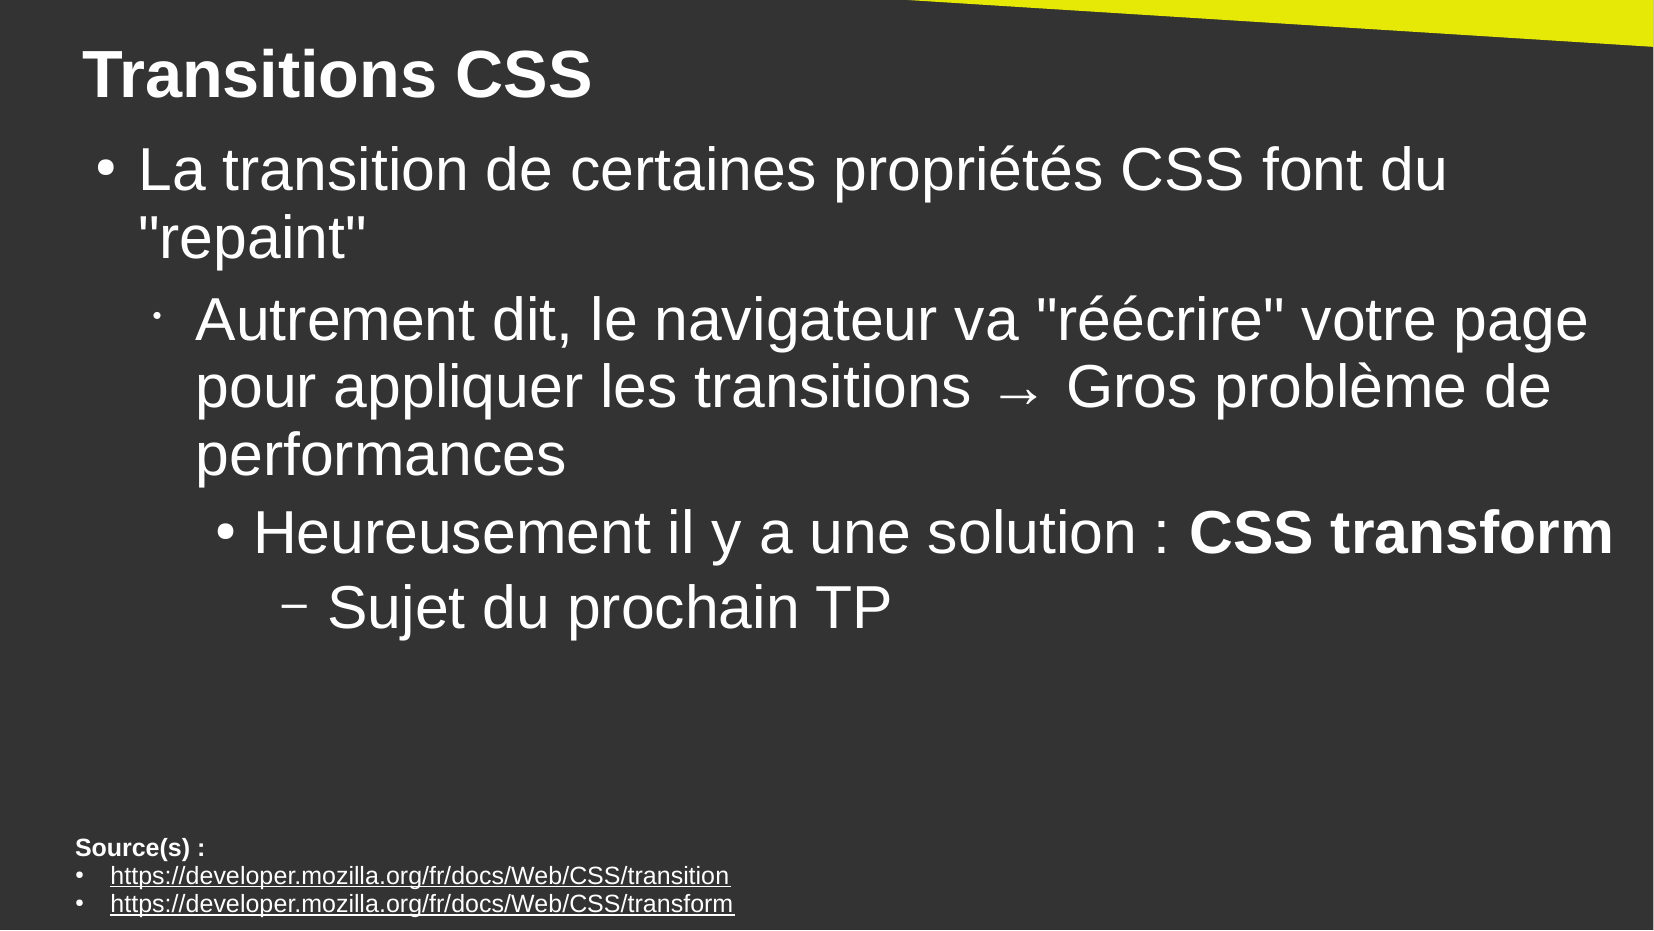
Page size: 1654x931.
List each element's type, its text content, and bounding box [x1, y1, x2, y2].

title Transitions CSS [82, 37, 1571, 114]
text_box Source(s) : https://developer.mozilla.org/fr/docs/Web/CSS/transition https://developer.mozilla.org/fr/docs/Web/CSS/transform [60, 826, 1546, 926]
text_box [907, 0, 1654, 47]
list La transition de certaines propriétés CSS font du "repaint" Autrement dit, le navigateur va "réécrire" votre page pour appliquer les transitions → Gros problème de performances Heureusement il y a une solution : CSS transform Sujet du prochain TP [80, 135, 1620, 697]
